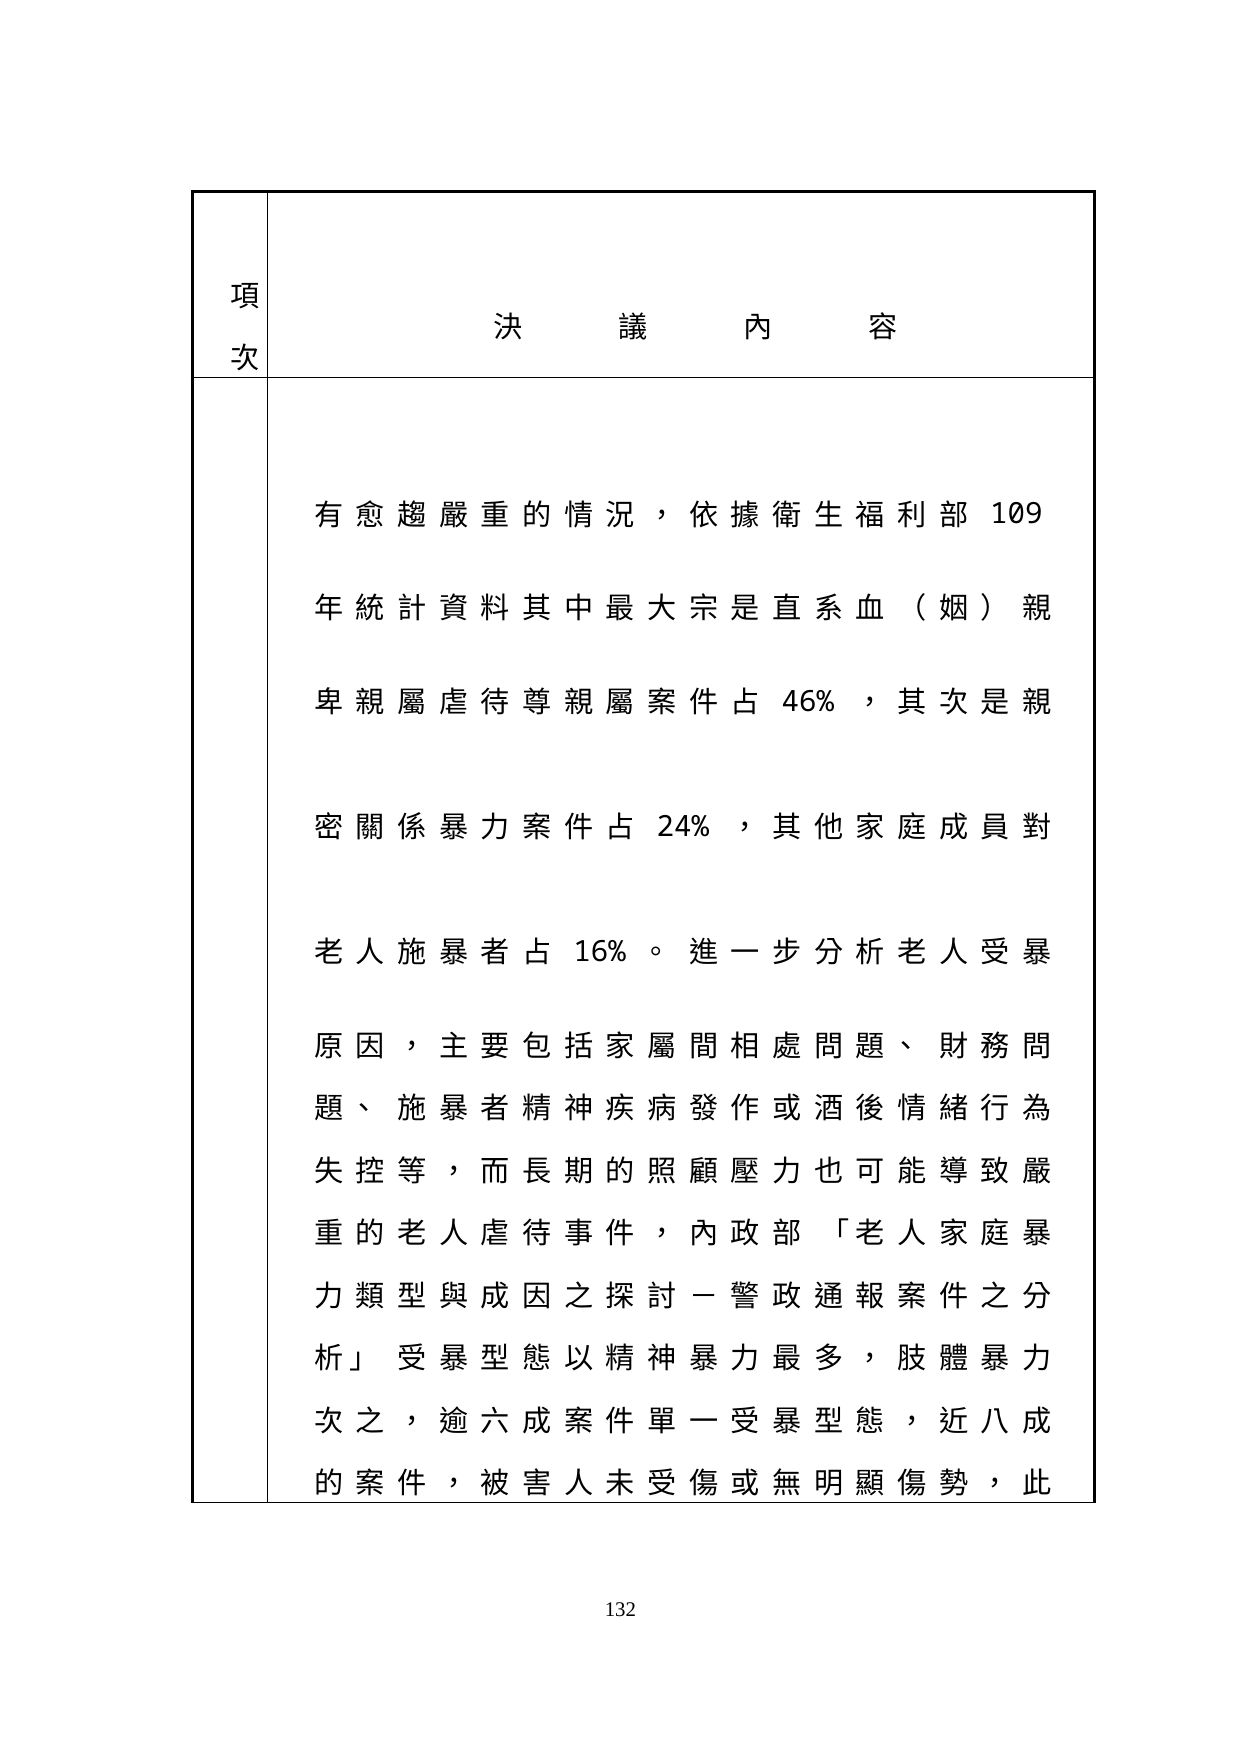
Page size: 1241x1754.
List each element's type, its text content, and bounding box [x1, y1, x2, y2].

table_header 決 議 內 容 [268, 193, 1093, 377]
table_cell 有愈趨嚴重的情況，依據衛生福利部109年統計資料其中最大宗是直系血（姻）親卑親屬虐待尊親屬案件占46%，其次是親密關係暴力案件占24%，其他家庭成員對老人施暴者占16%。進一步分析老人受暴原因，主要包括家屬間相處問題、財務問題、施暴者精神疾病發作或酒後情緒行為失控等，而長期的照顧壓力也可能導致嚴重的老人虐待事件，內政部「老人家庭暴力類型與成因之探討－警政通報案件之分析」受暴型態以精神暴力最多，肢體暴力次之，逾六成案件單一受暴型態，近八成的案件，被害人未受傷或無明顯傷勢，此 [268, 378, 1093, 1502]
table_header 項次 [194, 193, 267, 377]
table_cell [194, 378, 267, 1502]
